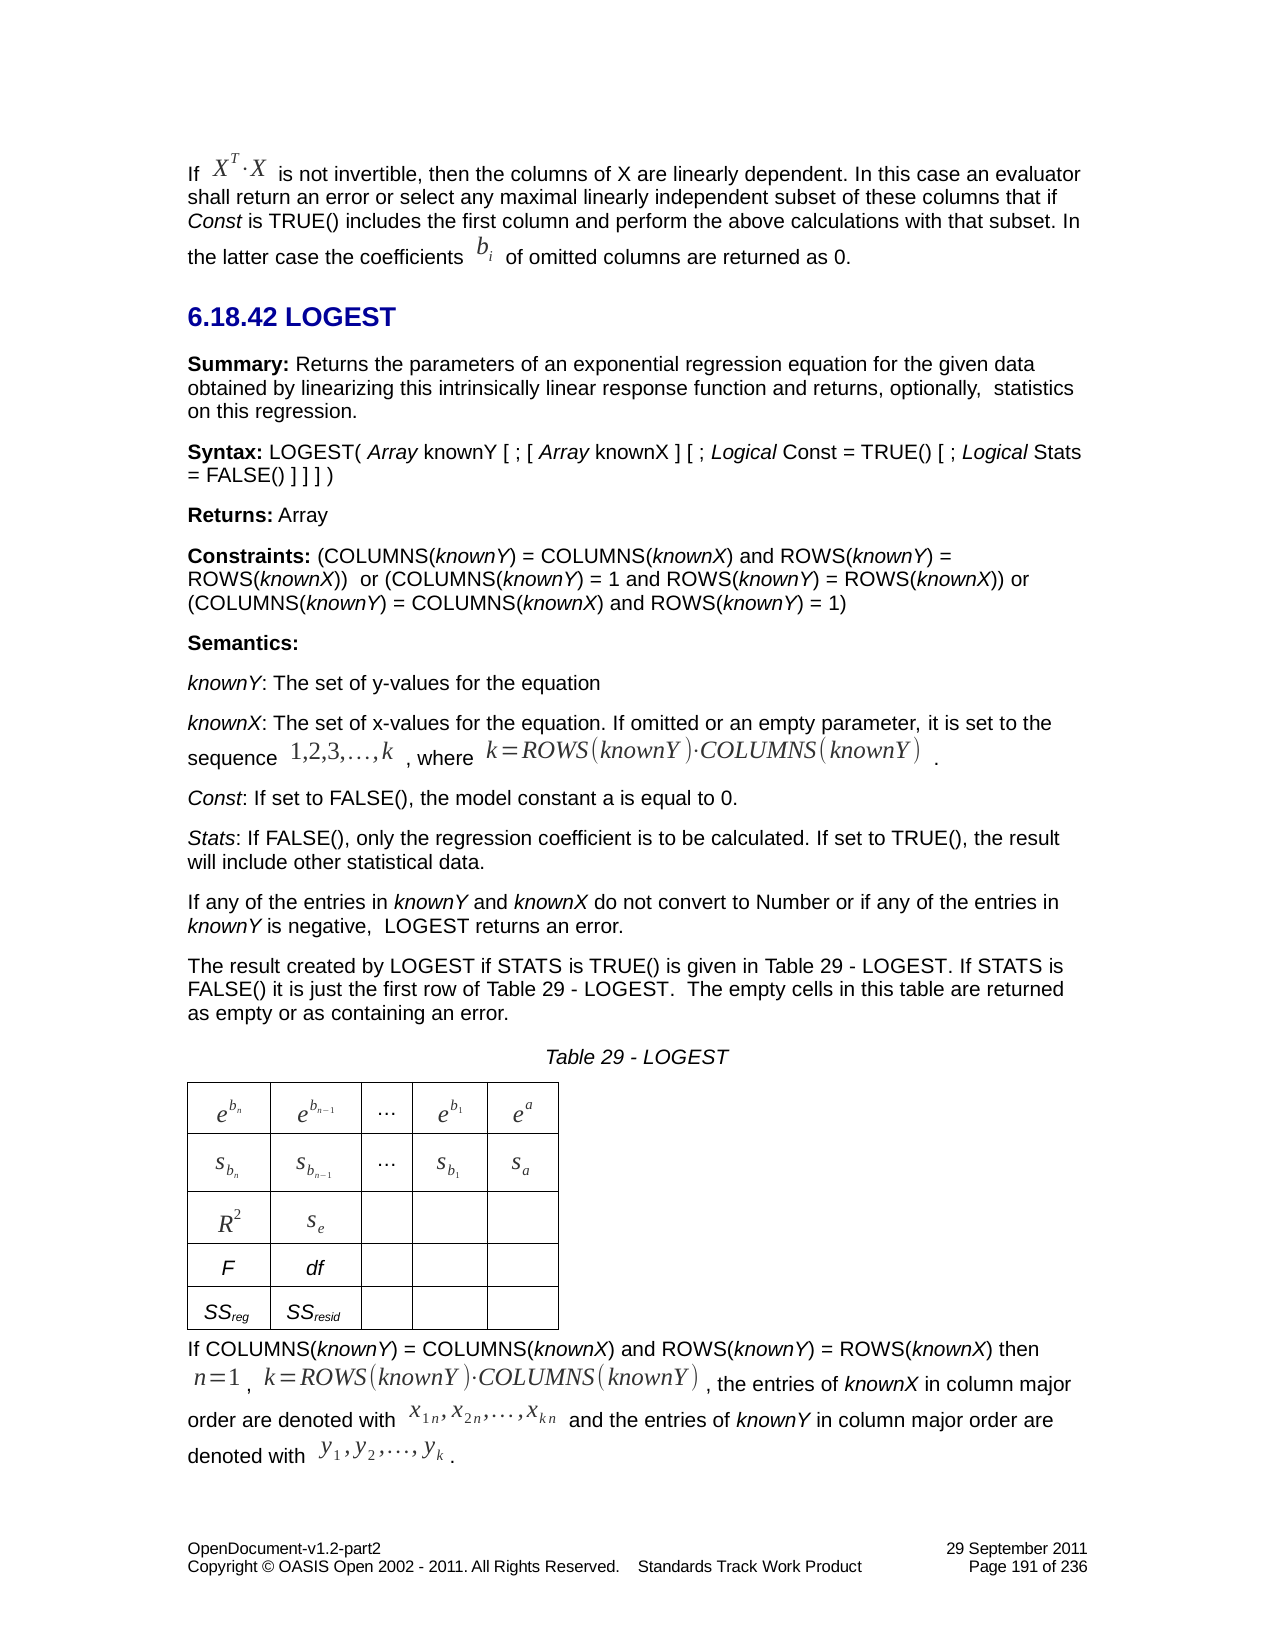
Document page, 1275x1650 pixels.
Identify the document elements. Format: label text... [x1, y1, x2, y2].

table_cell [488, 1244, 558, 1286]
table_cell [188, 1134, 270, 1191]
text The result created by LOGEST if STATS is TRUE() is given in Table 29 - LOGEST. If STATS is FALSE() it is just the first row of Table 29 - LOGEST. The empty cells in this table are returned as empty or as containing an error. [187, 954, 1088, 1025]
table_cell SSreg [188, 1287, 270, 1329]
table_cell F [188, 1244, 270, 1286]
subtitle LOGEST [187, 302, 1088, 332]
text Summary: Returns the parameters of an exponential regression equation for the given data obtained by linearizing this intrinsically linear response function and returns, optionally, statistics on this regression. [187, 353, 1088, 423]
text Constraints: (COLUMNS(knownY) = COLUMNS(knownX) and ROWS(knownY) = ROWS(knownX)) or (COLUMNS(knownY) = 1 and ROWS(knownY) = ROWS(knownX)) or (COLUMNS(knownY) = COLUMNS(knownX) and ROWS(knownY) = 1) [187, 544, 1088, 615]
table_cell [362, 1244, 412, 1286]
table_cell [362, 1287, 412, 1329]
text If is not invertible, then the columns of X are linearly dependent. In this case an evaluator shall return an error or select any maximal linearly independent subset of these columns that if Const is TRUE() includes the first column and perform the above calculations with that subset. In the latter case the coefficients of omitted columns are returned as 0. [187, 150, 1088, 269]
table_header [413, 1083, 487, 1133]
text Returns: Array [187, 504, 1088, 527]
table_header [488, 1083, 558, 1133]
text knownY: The set of y-values for the equation [187, 672, 1088, 695]
table_cell [488, 1134, 558, 1191]
table_cell [488, 1287, 558, 1329]
table_cell [271, 1134, 361, 1191]
text Semantics: [187, 631, 1088, 655]
table_cell [362, 1192, 412, 1242]
text Table 29 - LOGEST [187, 1046, 1088, 1069]
table_cell … [362, 1134, 412, 1191]
text Syntax: LOGEST( Array knownY [ ; [ Array knownX ] [ ; Logical Const = TRUE() [ ; Logical Stats = FALSE() ] ] ] ) [187, 440, 1088, 487]
table_cell [271, 1192, 361, 1242]
table_header [188, 1083, 270, 1133]
table_cell [188, 1192, 270, 1242]
text If any of the entries in knownY and knownX do not convert to Number or if any of the entries in knownY is negative, LOGEST returns an error. [187, 891, 1088, 938]
text If COLUMNS(knownY) = COLUMNS(knownX) and ROWS(knownY) = ROWS(knownX) then , , the entries of knownX in column major order are denoted with and the entries of knownY in column major order are denoted with . [187, 1338, 1088, 1468]
table_cell df [271, 1244, 361, 1286]
text Stats: If FALSE(), only the regression coefficient is to be calculated. If set to TRUE(), the result will include other statistical data. [187, 827, 1088, 874]
table_cell SSresid [271, 1287, 361, 1329]
table_cell [488, 1192, 558, 1242]
table_header … [362, 1083, 412, 1133]
text knownX: The set of x-values for the equation. If omitted or an empty parameter, it is set to the sequence , where . [187, 712, 1088, 770]
table_cell [413, 1244, 487, 1286]
table_cell [413, 1287, 487, 1329]
table_cell [413, 1192, 487, 1242]
table_cell [413, 1134, 487, 1191]
text Const: If set to FALSE(), the model constant a is equal to 0. [187, 787, 1088, 810]
table_header [271, 1083, 361, 1133]
